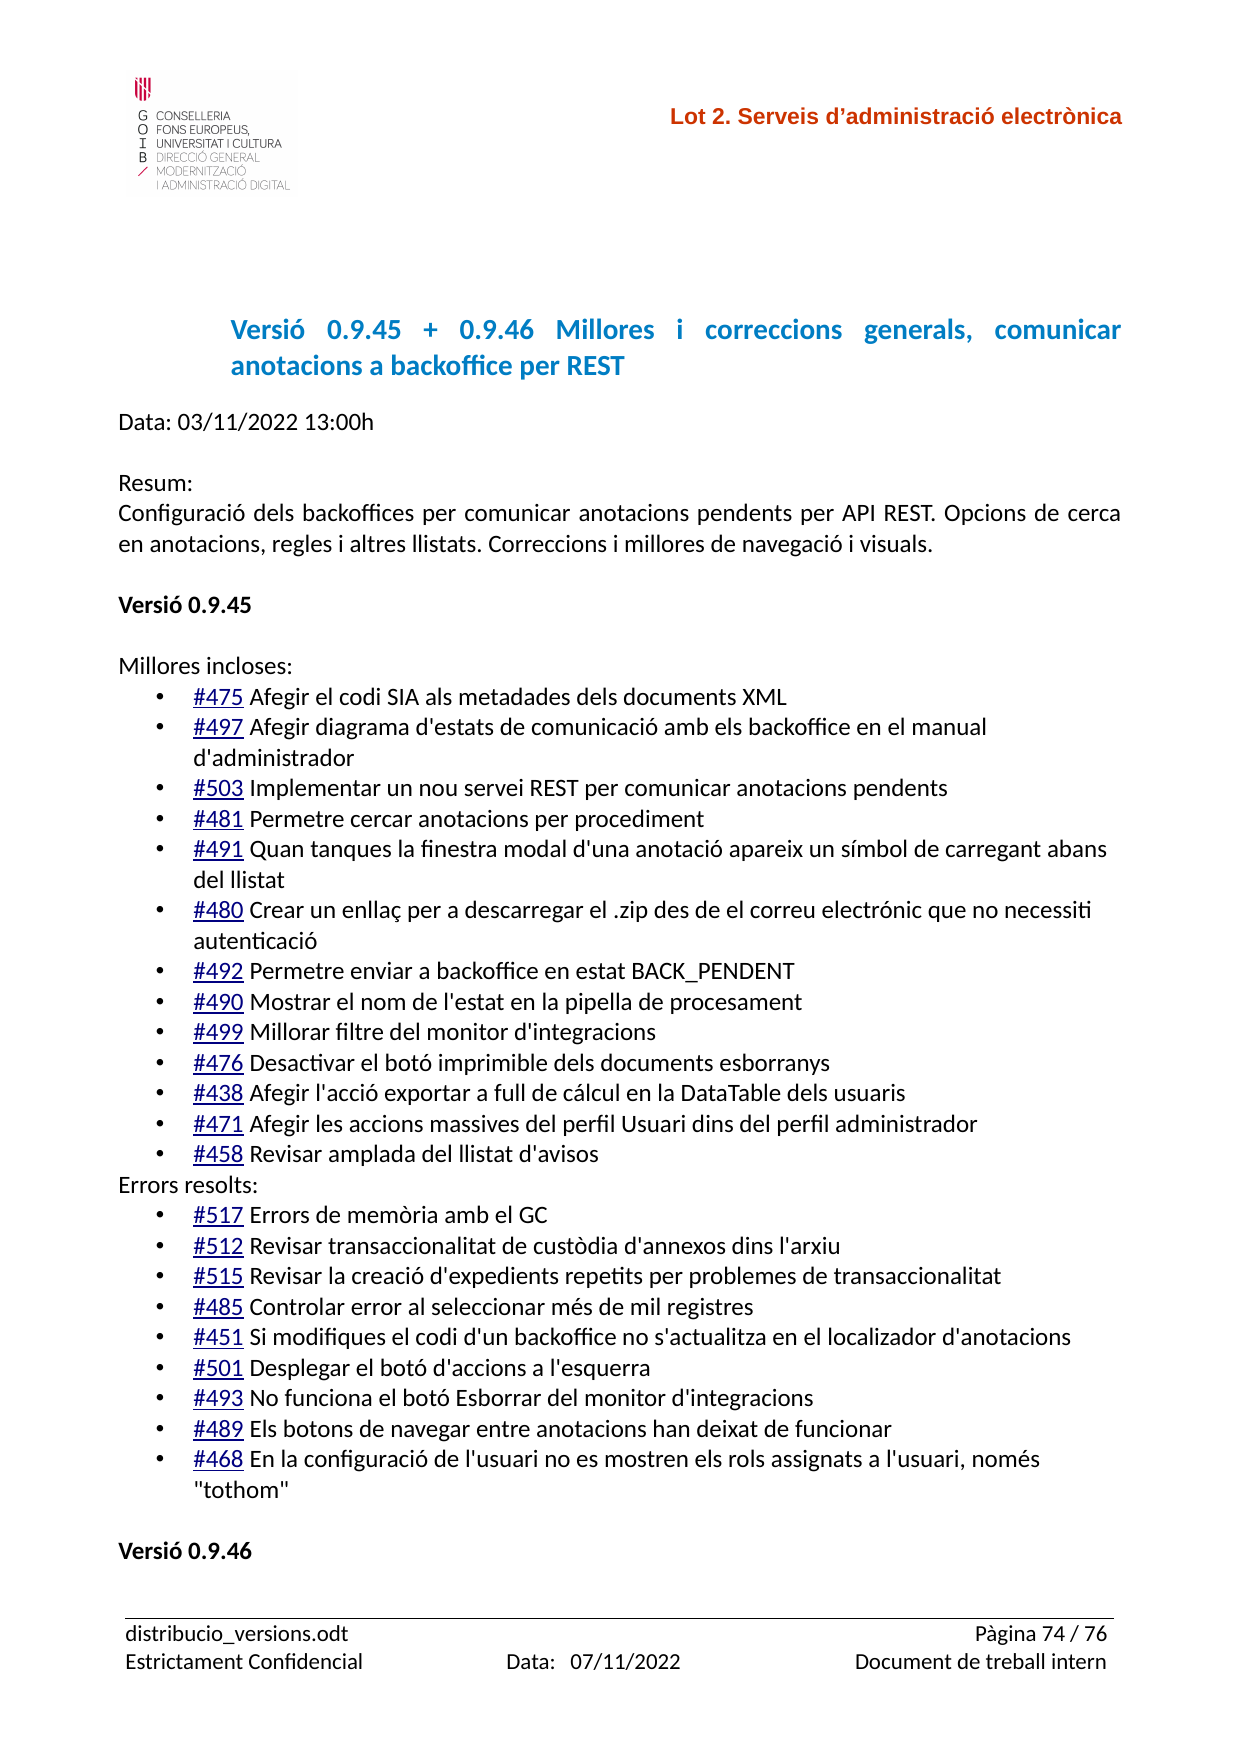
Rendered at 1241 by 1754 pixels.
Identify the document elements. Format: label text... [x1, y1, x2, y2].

list #458 Revisar amplada del llistat d'avisos [156, 1138, 1122, 1169]
list #485 Controlar error al seleccionar més de mil registres [156, 1291, 1122, 1322]
list #468 En la configuració de l'usuari no es mostren els rols assignats a l'usuari, només "tothom" [156, 1444, 1122, 1505]
list #451 Si modifiques el codi d'un backoffice no s'actualitza en el localizador d'anotacions [156, 1322, 1122, 1352]
list #492 Permetre enviar a backoffice en estat BACK_PENDENT [156, 955, 1122, 986]
list #517 Errors de memòria amb el GC [156, 1199, 1122, 1230]
text Versió 0.9.46 [118, 1535, 1122, 1566]
text Configuració dels backoffices per comunicar anotacions pendents per API REST. Opcions de cerca en anotacions, regles i altres llistats. Correccions i millores de navegació i visuals. [118, 497, 1122, 558]
list #476 Desactivar el botó imprimible dels documents esborranys [156, 1047, 1122, 1077]
list #515 Revisar la creació d'expedients repetits per problemes de transaccionalitat [156, 1261, 1122, 1291]
list #475 Afegir el codi SIA als metadades dels documents XML [156, 681, 1122, 711]
list #501 Desplegar el botó d'accions a l'esquerra [156, 1352, 1122, 1383]
text Resum: [118, 467, 1122, 497]
text Data: 03/11/2022 13:00h [118, 406, 1122, 436]
list #491 Quan tanques la finestra modal d'una anotació apareix un símbol de carregant abans del llistat [156, 833, 1122, 894]
list #480 Crear un enllaç per a descarregar el .zip des de el correu electrónic que no necessiti autenticació [156, 894, 1122, 955]
list #497 Afegir diagrama d'estats de comunicació amb els backoffice en el manual d'administrador [156, 711, 1122, 772]
list #481 Permetre cercar anotacions per procediment [156, 803, 1122, 833]
subtitle Versió 0.9.45 + 0.9.46 Millores i correccions generals, comunicar anotacions a backoffice per REST [153, 311, 1122, 382]
text Millores incloses: [118, 650, 1122, 681]
text Versió 0.9.45 [118, 589, 1122, 619]
picture [126, 70, 299, 197]
list #490 Mostrar el nom de l'estat en la pipella de procesament [156, 986, 1122, 1016]
list #471 Afegir les accions massives del perfil Usuari dins del perfil administrador [156, 1108, 1122, 1138]
list #499 Millorar filtre del monitor d'integracions [156, 1016, 1122, 1047]
list #493 No funciona el botó Esborrar del monitor d'integracions [156, 1383, 1122, 1413]
list #512 Revisar transaccionalitat de custòdia d'annexos dins l'arxiu [156, 1230, 1122, 1261]
list #503 Implementar un nou servei REST per comunicar anotacions pendents [156, 772, 1122, 803]
list #438 Afegir l'acció exportar a full de cálcul en la DataTable dels usuaris [156, 1077, 1122, 1108]
text Errors resolts: [118, 1169, 1122, 1199]
list #489 Els botons de navegar entre anotacions han deixat de funcionar [156, 1413, 1122, 1444]
